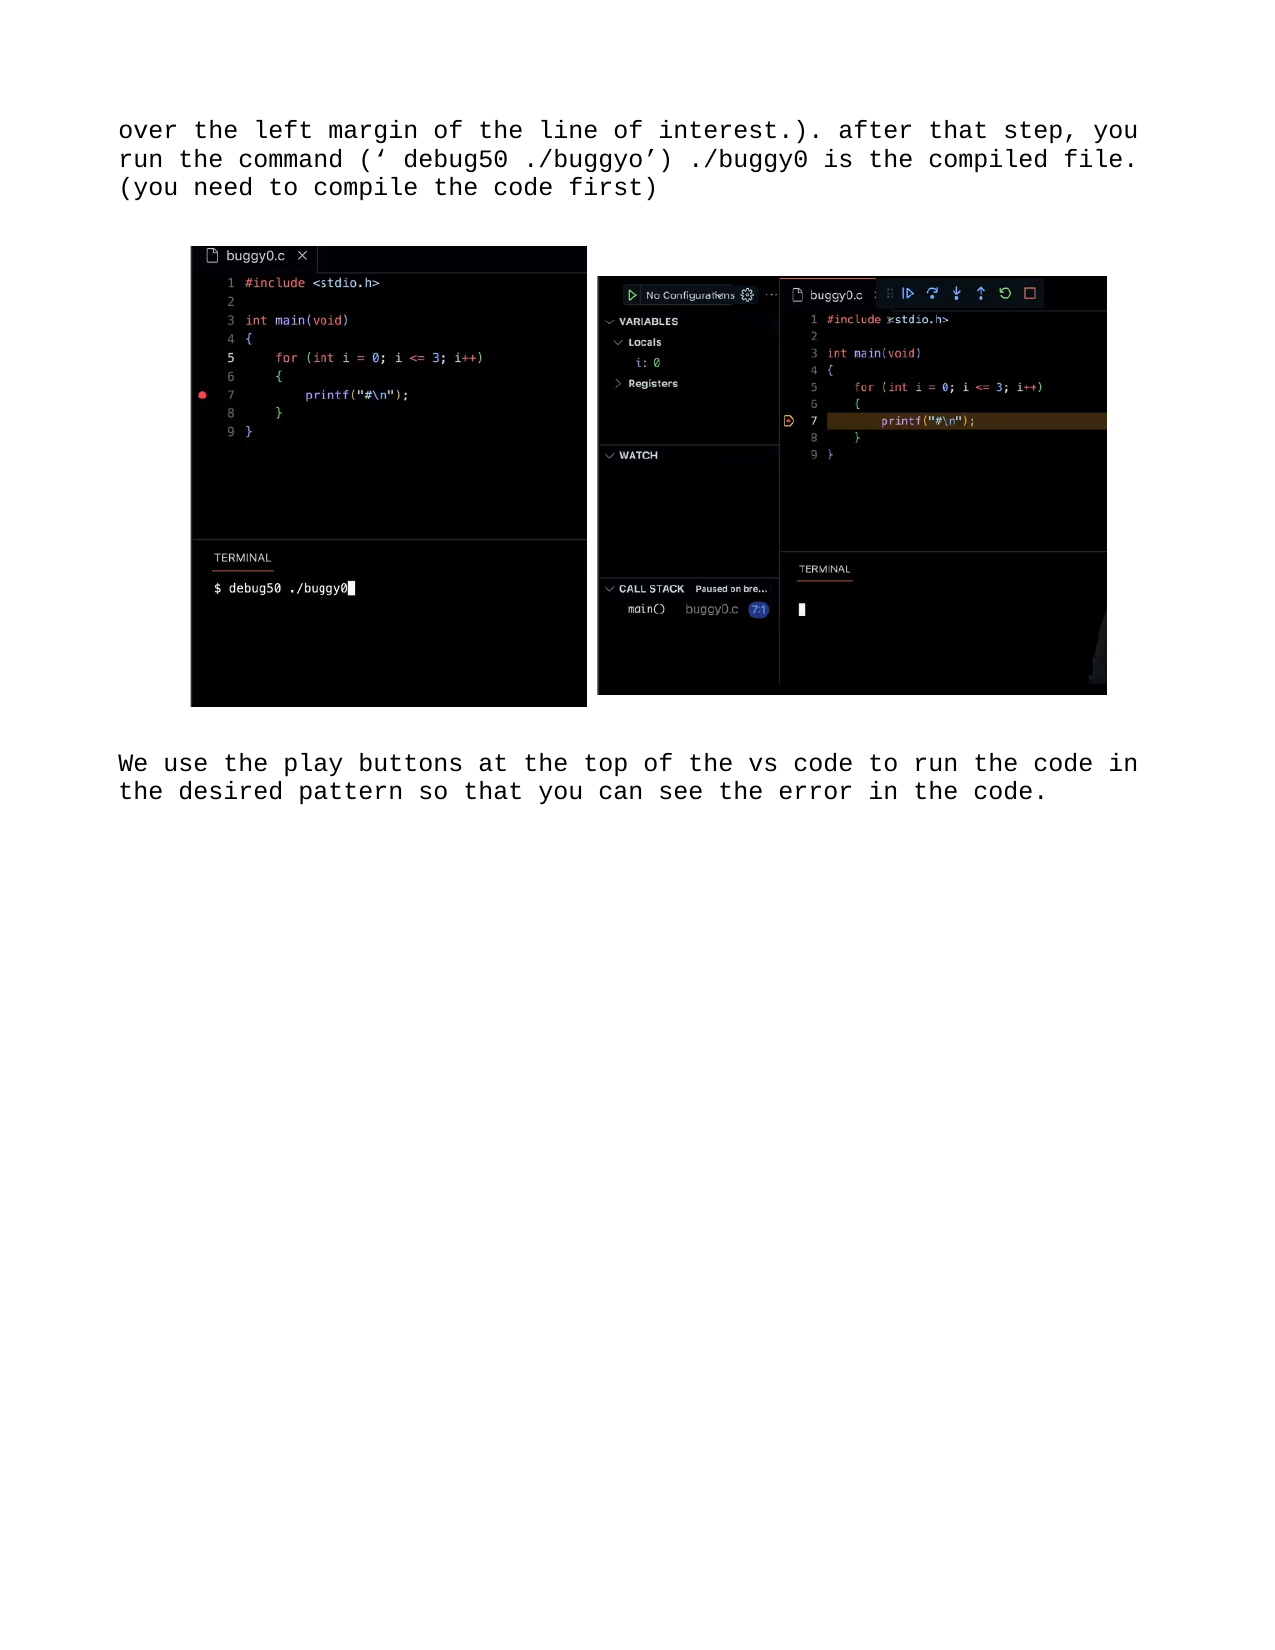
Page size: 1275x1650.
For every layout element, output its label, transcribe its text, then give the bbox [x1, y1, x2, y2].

picture [597, 276, 1107, 695]
text over the left margin of the line of interest.). after that step, you run the command (‘ debug50 ./buggyo’) ./buggy0 is the compiled file. (you need to compile the code first) [118, 118, 1157, 203]
picture [190, 246, 587, 707]
text We use the play buttons at the top of the vs code to run the code in the desired pattern so that you can see the error in the code. [118, 750, 1157, 807]
